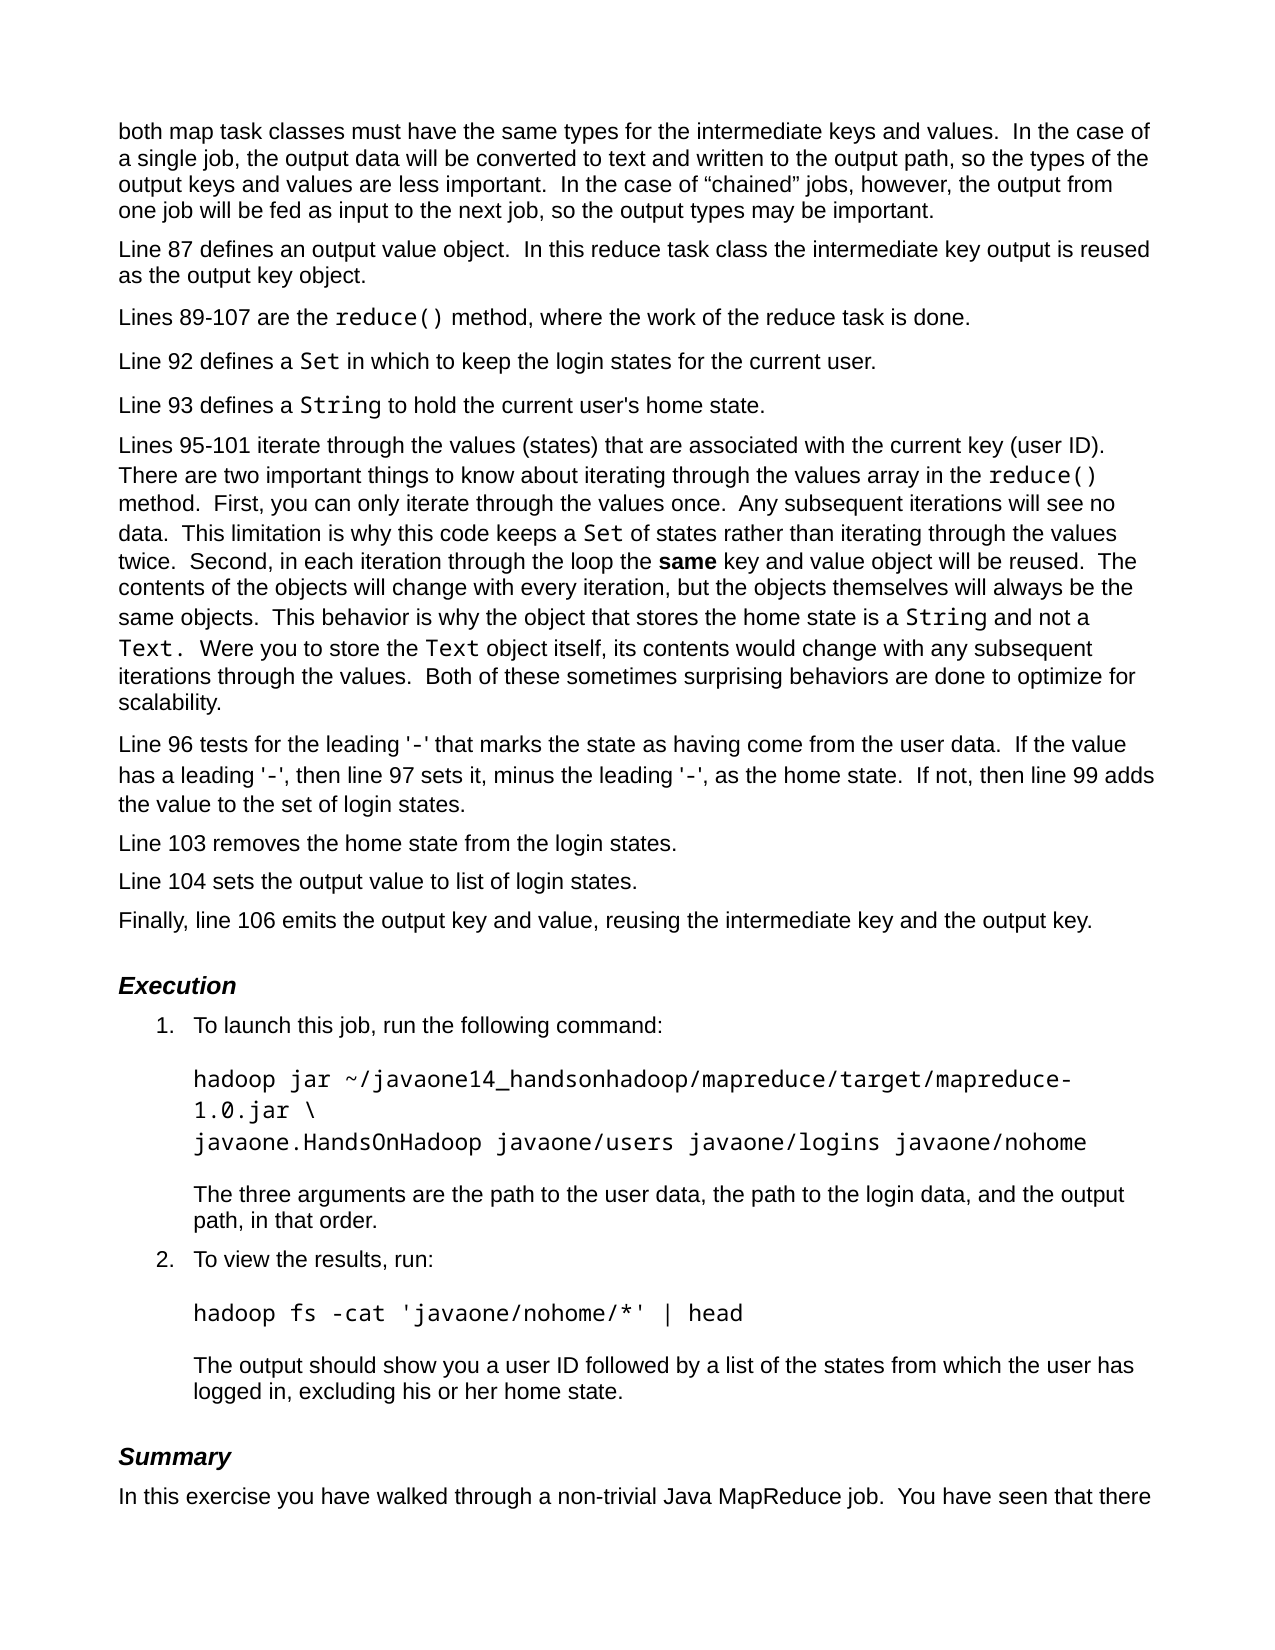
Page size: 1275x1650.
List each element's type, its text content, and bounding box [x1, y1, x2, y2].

text Line 93 defines a String to hold the current user's home state. [118, 389, 1157, 420]
list hadoop jar ~/javaone14_handsonhadoop/mapreduce/target/mapreduce-1.0.jar \ javaone.HandsOnHadoop javaone/users javaone/logins javaone/nohome [156, 1063, 1157, 1157]
text Line 96 tests for the leading '-' that marks the state as having come from the user data. If the value has a leading '-', then line 97 sets it, minus the leading '-', as the home state. If not, then line 99 adds the value to the set of login states. [118, 728, 1157, 817]
subtitle Summary [118, 1442, 1157, 1471]
text Line 103 removes the home state from the login states. [118, 829, 1157, 856]
list To launch this job, run the following command: [156, 1012, 1157, 1038]
text both map task classes must have the same types for the intermediate keys and values. In the case of a single job, the output data will be converted to text and written to the output path, so the types of the output keys and values are less important. In the case of “chained” jobs, however, the output from one job will be fed as input to the next job, so the output types may be important. [118, 118, 1157, 223]
text Line 87 defines an output value object. In this reduce task class the intermediate key output is reused as the output key object. [118, 236, 1157, 289]
text Line 104 sets the output value to list of login states. [118, 868, 1157, 895]
list hadoop fs -cat 'javaone/nohome/*' | head [156, 1297, 1157, 1328]
text In this exercise you have walked through a non-trivial Java MapReduce job. You have seen that there [118, 1483, 1157, 1509]
list The three arguments are the path to the user data, the path to the login data, and the output path, in that order. [156, 1181, 1157, 1233]
subtitle Execution [118, 971, 1157, 999]
list The output should show you a user ID followed by a list of the states from which the user has logged in, excluding his or her home state. [156, 1352, 1157, 1404]
text Lines 89-107 are the reduce() method, where the work of the reduce task is done. [118, 301, 1157, 332]
text Lines 95-101 iterate through the values (states) that are associated with the current key (user ID). There are two important things to know about iterating through the values array in the reduce() method. First, you can only iterate through the values once. Any subsequent iterations will see no data. This limitation is why this code keeps a Set of states rather than iterating through the values twice. Second, in each iteration through the loop the same key and value object will be reused. The contents of the objects will change with every iteration, but the objects themselves will always be the same objects. This behavior is why the object that stores the home state is a String and not a Text. Were you to store the Text object itself, its contents would change with any subsequent iterations through the values. Both of these sometimes surprising behaviors are done to optimize for scalability. [118, 432, 1157, 716]
text Line 92 defines a Set in which to keep the login states for the current user. [118, 345, 1157, 376]
list To view the results, run: [156, 1246, 1157, 1272]
text Finally, line 106 emits the output key and value, reusing the intermediate key and the output key. [118, 907, 1157, 933]
